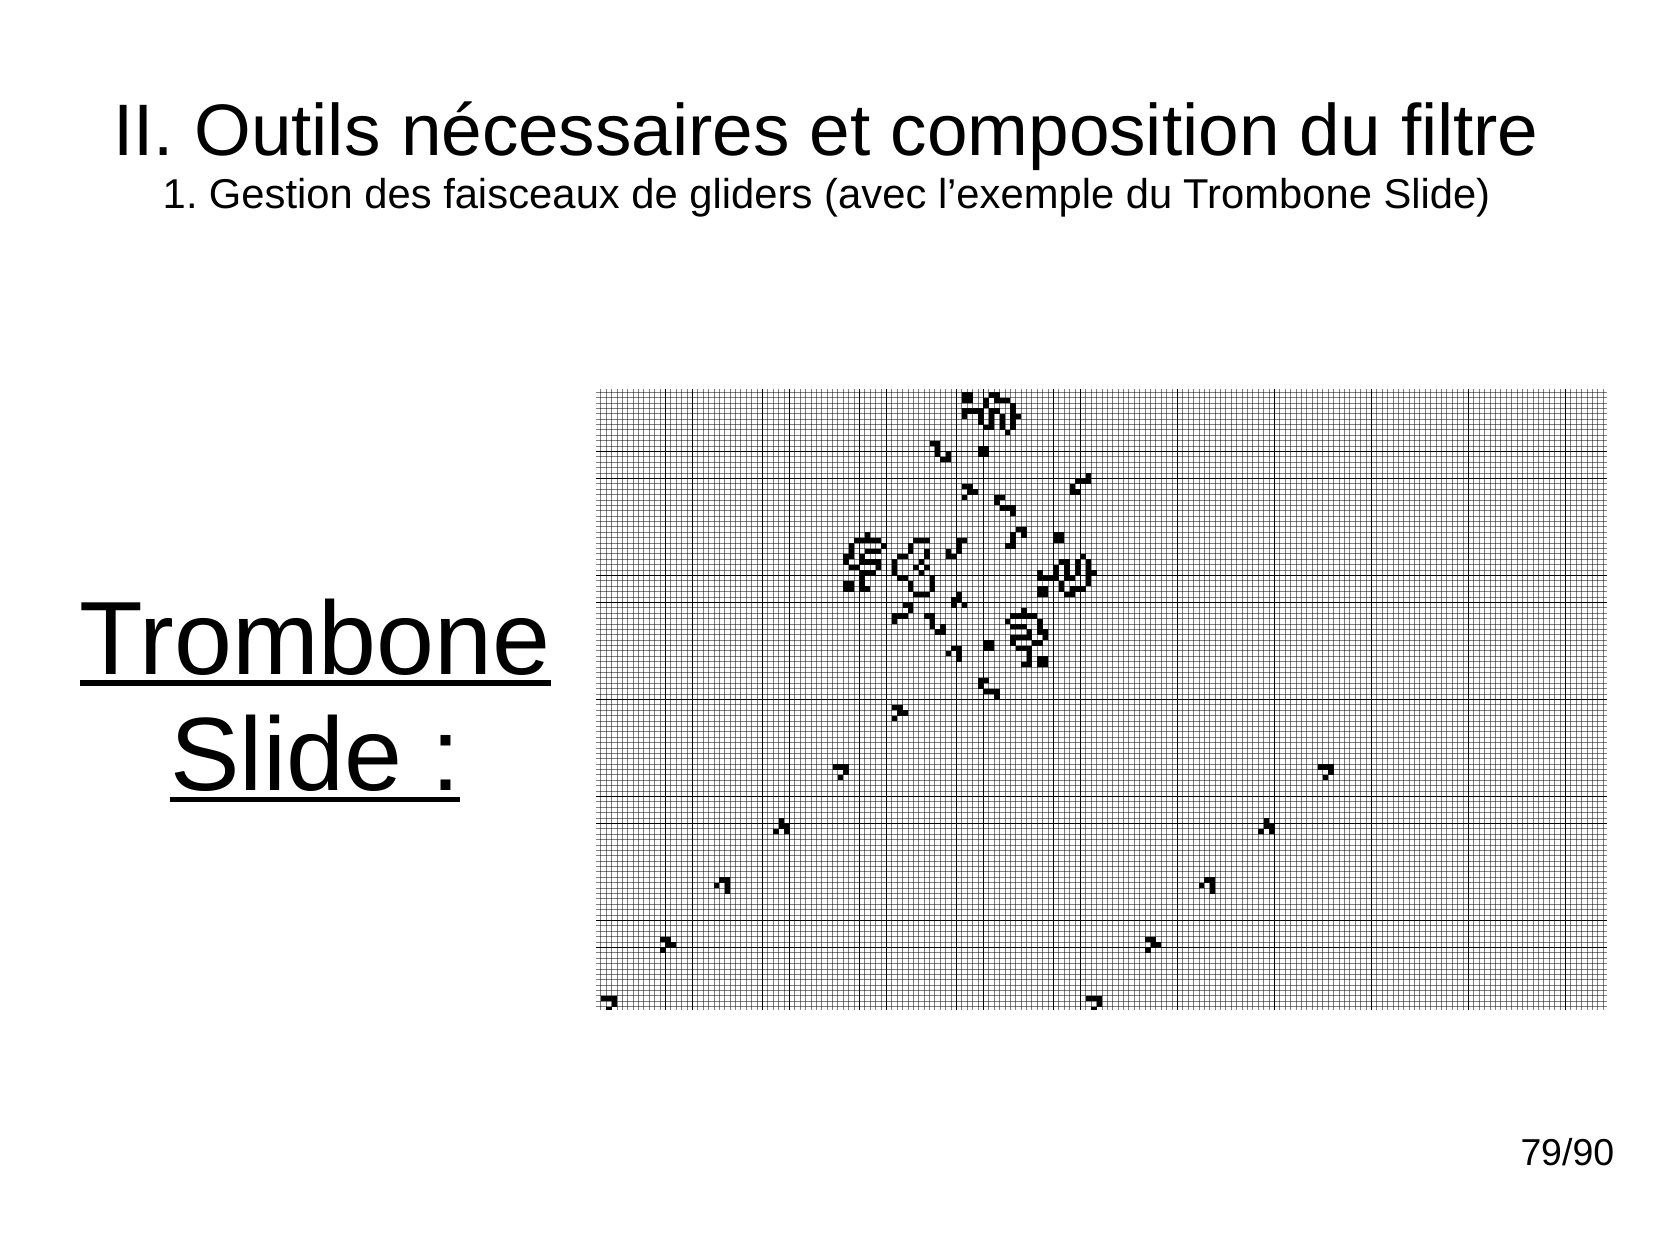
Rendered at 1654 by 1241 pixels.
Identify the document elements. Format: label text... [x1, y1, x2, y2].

text_box <number>/90 [1505, 1124, 1654, 1182]
title II. Outils nécessaires et composition du filtre 1. Gestion des faisceaux de gliders (avec l’exemple du Trombone Slide) [82, 49, 1571, 257]
picture [596, 389, 1607, 1010]
text_box Trombone Slide : [65, 572, 566, 821]
